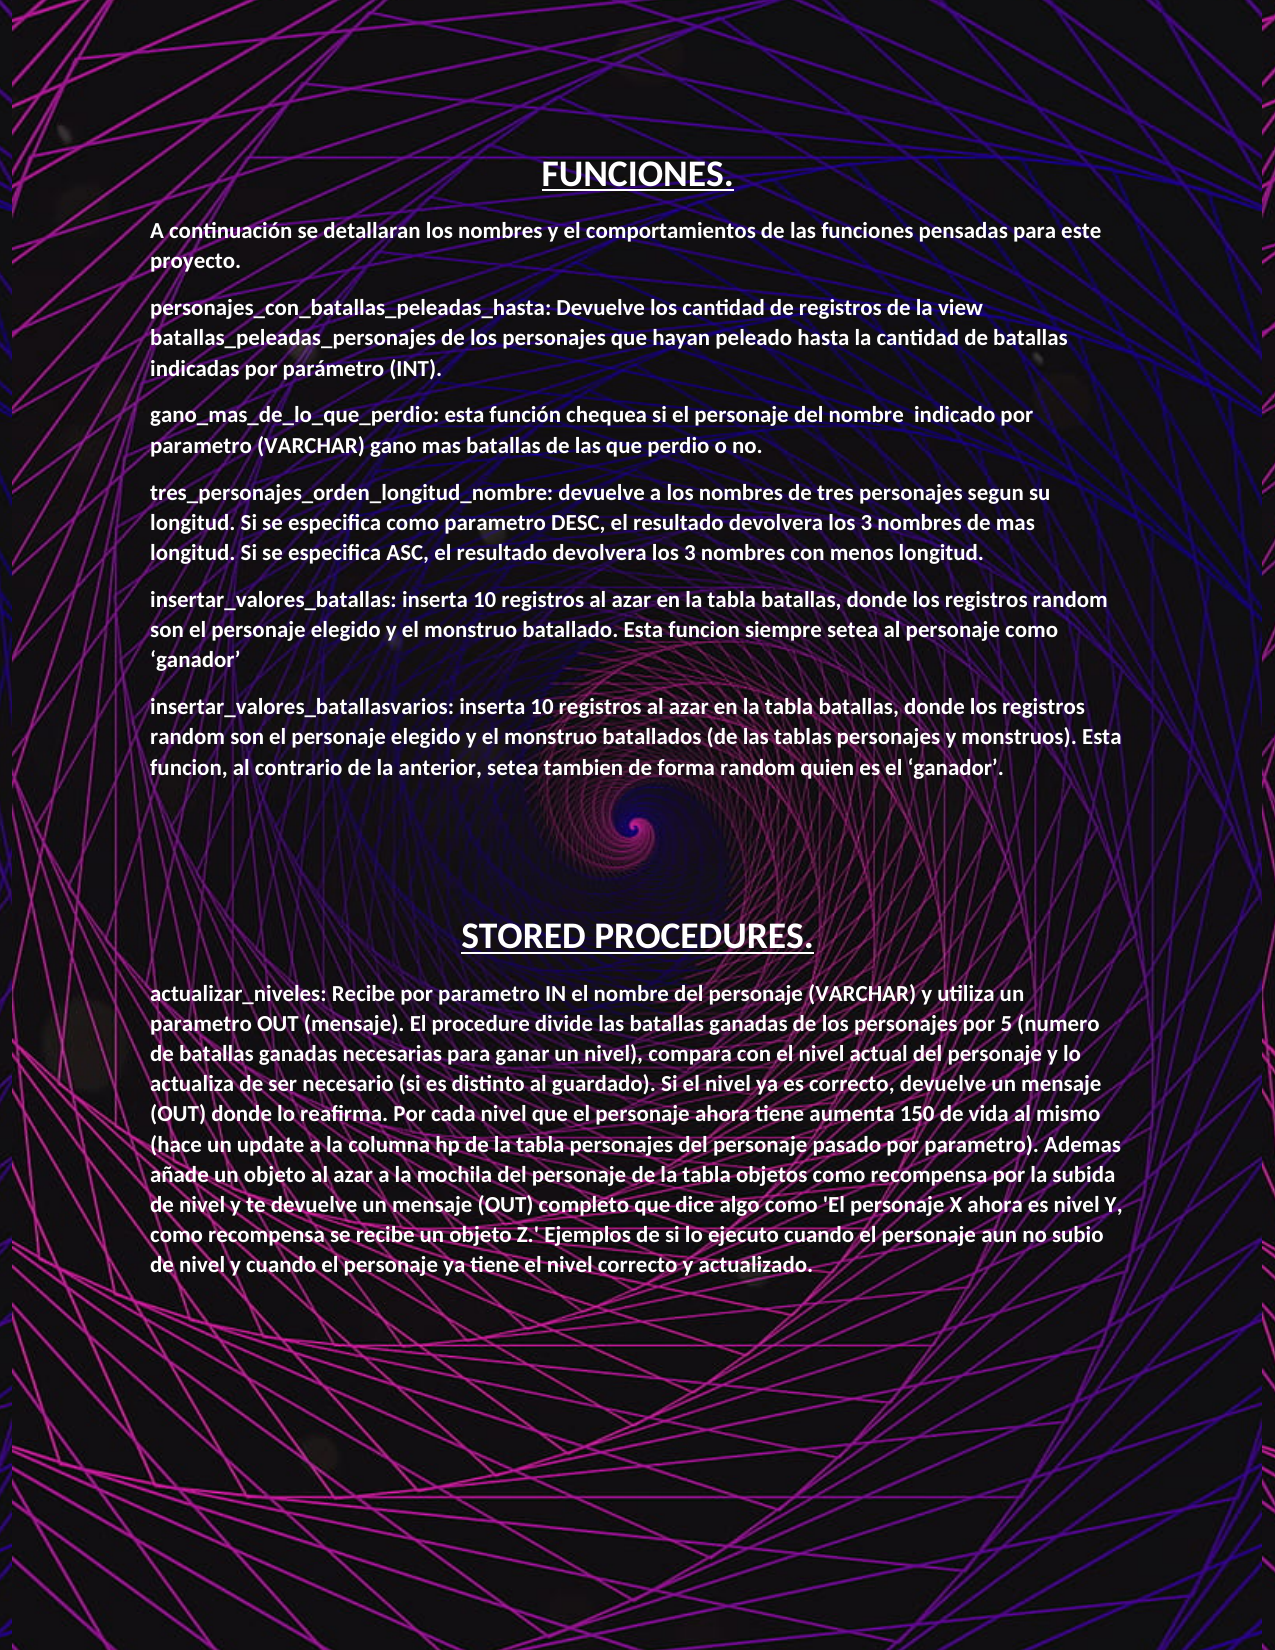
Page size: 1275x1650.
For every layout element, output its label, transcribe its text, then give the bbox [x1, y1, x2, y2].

text insertar_valores_batallasvarios: inserta 10 registros al azar en la tabla batallas, donde los registros random son el personaje elegido y el monstruo batallados (de las tablas personajes y monstruos). Esta funcion, al contrario de la anterior, setea tambien de forma random quien es el ‘ganador’. [150, 692, 1125, 781]
picture [0, 0, 1275, 1650]
text actualizar_niveles: Recibe por parametro IN el nombre del personaje (VARCHAR) y utiliza un parametro OUT (mensaje). El procedure divide las batallas ganadas de los personajes por 5 (numero de batallas ganadas necesarias para ganar un nivel), compara con el nivel actual del personaje y lo actualiza de ser necesario (si es distinto al guardado). Si el nivel ya es correcto, devuelve un mensaje (OUT) donde lo reafirma. Por cada nivel que el personaje ahora tiene aumenta 150 de vida al mismo (hace un update a la columna hp de la tabla personajes del personaje pasado por parametro). Ademas añade un objeto al azar a la mochila del personaje de la tabla objetos como recompensa por la subida de nivel y te devuelve un mensaje (OUT) completo que dice algo como 'El personaje X ahora es nivel Y, como recompensa se recibe un objeto Z.' Ejemplos de si lo ejecuto cuando el personaje aun no subio de nivel y cuando el personaje ya tiene el nivel correcto y actualizado. [150, 979, 1125, 1278]
text A continuación se detallaran los nombres y el comportamientos de las funciones pensadas para este proyecto. [150, 216, 1125, 274]
text FUNCIONES. [150, 150, 1125, 196]
text insertar_valores_batallas: inserta 10 registros al azar en la tabla batallas, donde los registros random son el personaje elegido y el monstruo batallado. Esta funcion siempre setea al personaje como ‘ganador’ [150, 585, 1125, 673]
text STORED PROCEDURES. [150, 912, 1125, 958]
text tres_personajes_orden_longitud_nombre: devuelve a los nombres de tres personajes segun su longitud. Si se especifica como parametro DESC, el resultado devolvera los 3 nombres de mas longitud. Si se especifica ASC, el resultado devolvera los 3 nombres con menos longitud. [150, 478, 1125, 566]
text personajes_con_batallas_peleadas_hasta: Devuelve los cantidad de registros de la view batallas_peleadas_personajes de los personajes que hayan peleado hasta la cantidad de batallas indicadas por parámetro (INT). [150, 293, 1125, 382]
text gano_mas_de_lo_que_perdio: esta función chequea si el personaje del nombre indicado por parametro (VARCHAR) gano mas batallas de las que perdio o no. [150, 401, 1125, 459]
